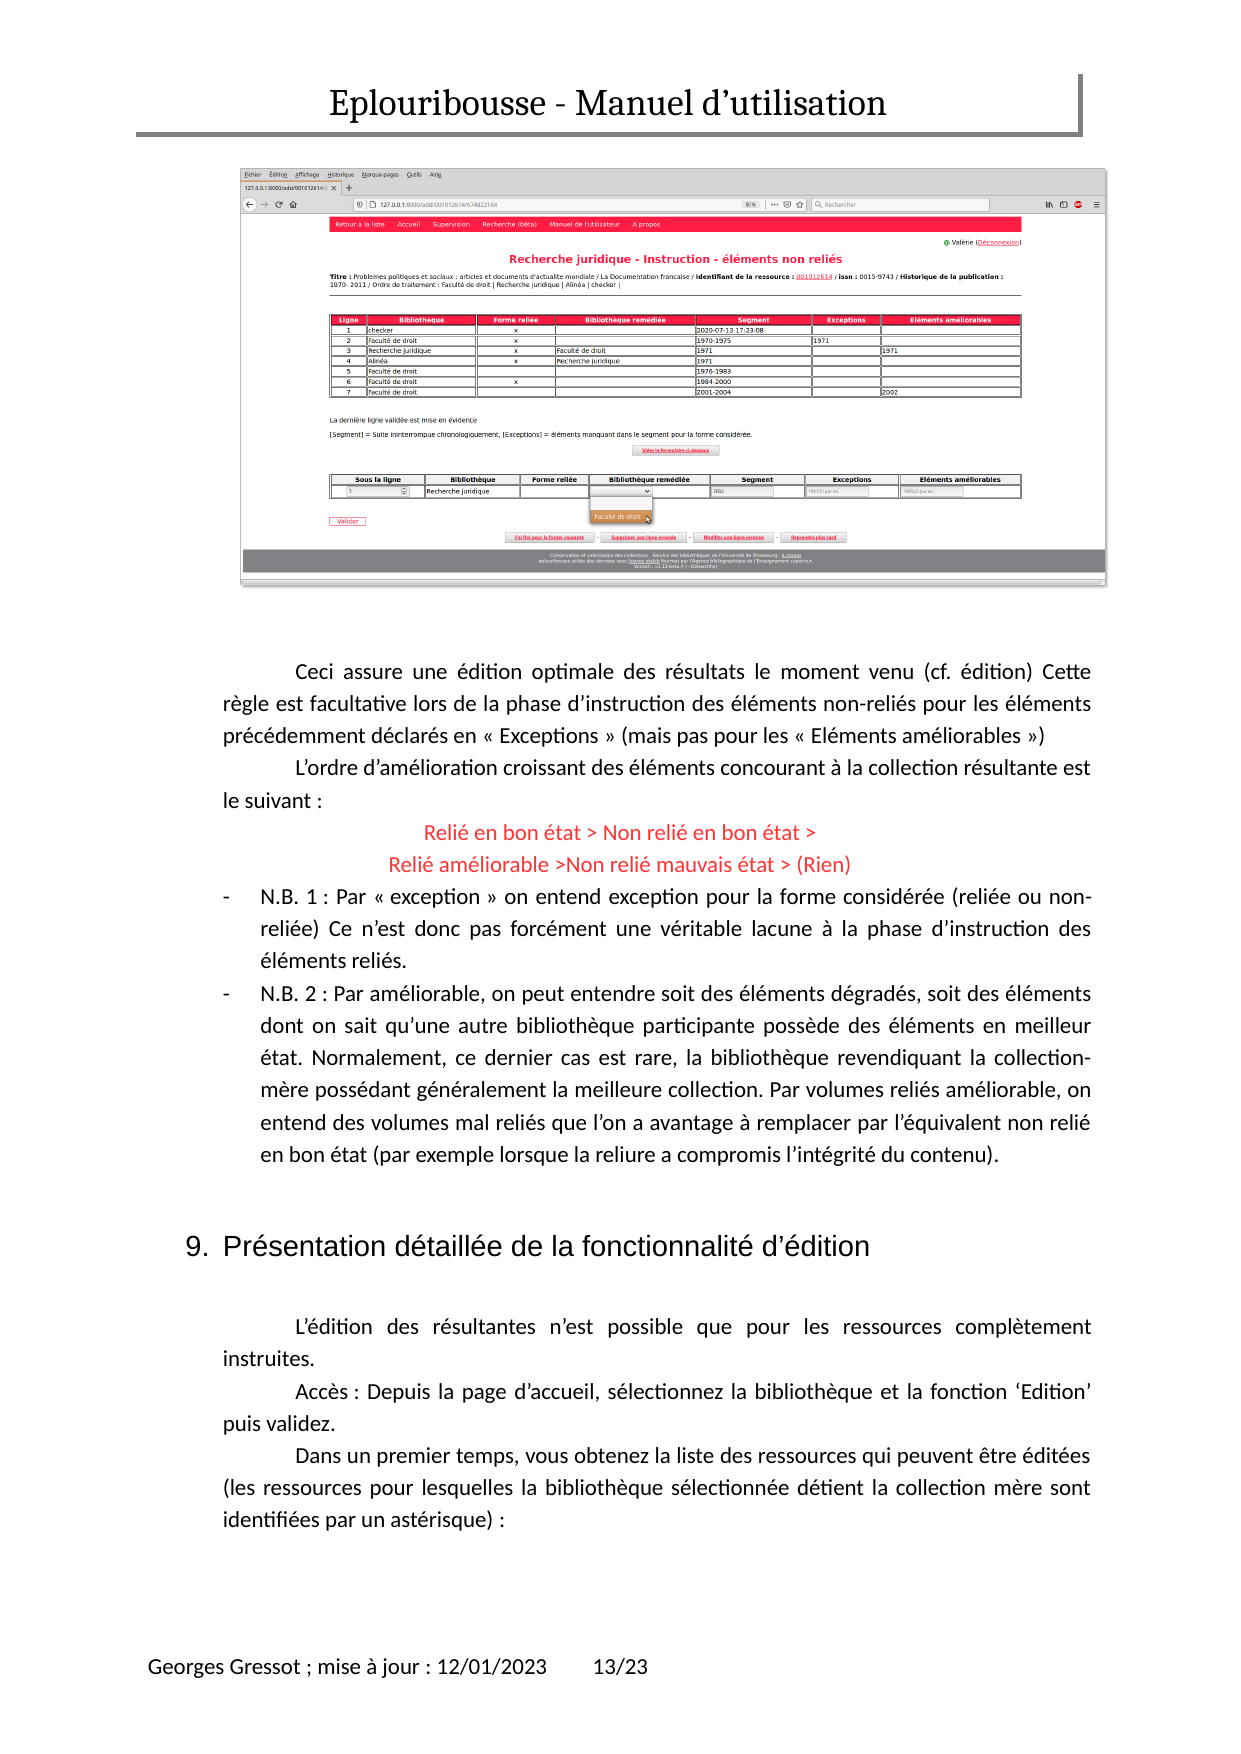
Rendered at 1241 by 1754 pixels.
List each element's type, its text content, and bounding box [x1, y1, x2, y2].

list L’édition des résultantes n’est possible que pour les ressources complètement instruites. [223, 1312, 1093, 1373]
subtitle Présentation détaillée de la fonctionnalité d’édition [185, 1229, 1093, 1263]
list N.B. 1 : Par « exception » on entend exception pour la forme considérée (reliée ou non-reliée) Ce n’est donc pas forcément une véritable lacune à la phase d’instruction des éléments reliés. [223, 882, 1093, 975]
list Relié améliorable >Non relié mauvais état > (Rien) [148, 850, 1093, 878]
picture [238, 166, 1109, 589]
list Ceci assure une édition optimale des résultats le moment venu (cf. édition) Cette règle est facultative lors de la phase d’instruction des éléments non-reliés pour les éléments précédemment déclarés en « Exceptions » (mais pas pour les « Eléments améliorables ») [223, 657, 1093, 749]
list Relié en bon état > Non relié en bon état > [148, 818, 1093, 846]
list N.B. 2 : Par améliorable, on peut entendre soit des éléments dégradés, soit des éléments dont on sait qu’une autre bibliothèque participante possède des éléments en meilleur état. Normalement, ce dernier cas est rare, la bibliothèque revendiquant la collection-mère possédant généralement la meilleure collection. Par volumes reliés améliorable, on entend des volumes mal reliés que l’on a avantage à remplacer par l’équivalent non relié en bon état (par exemple lorsque la reliure a compromis l’intégrité du contenu). [223, 979, 1093, 1168]
list L’ordre d’amélioration croissant des éléments concourant à la collection résultante est le suivant : [223, 753, 1093, 814]
list Dans un premier temps, vous obtenez la liste des ressources qui peuvent être éditées (les ressources pour lesquelles la bibliothèque sélectionnée détient la collection mère sont identifiées par un astérisque) : [223, 1441, 1093, 1533]
list Accès : Depuis la page d’accueil, sélectionnez la bibliothèque et la fonction ‘Edition’ puis validez. [223, 1377, 1093, 1437]
